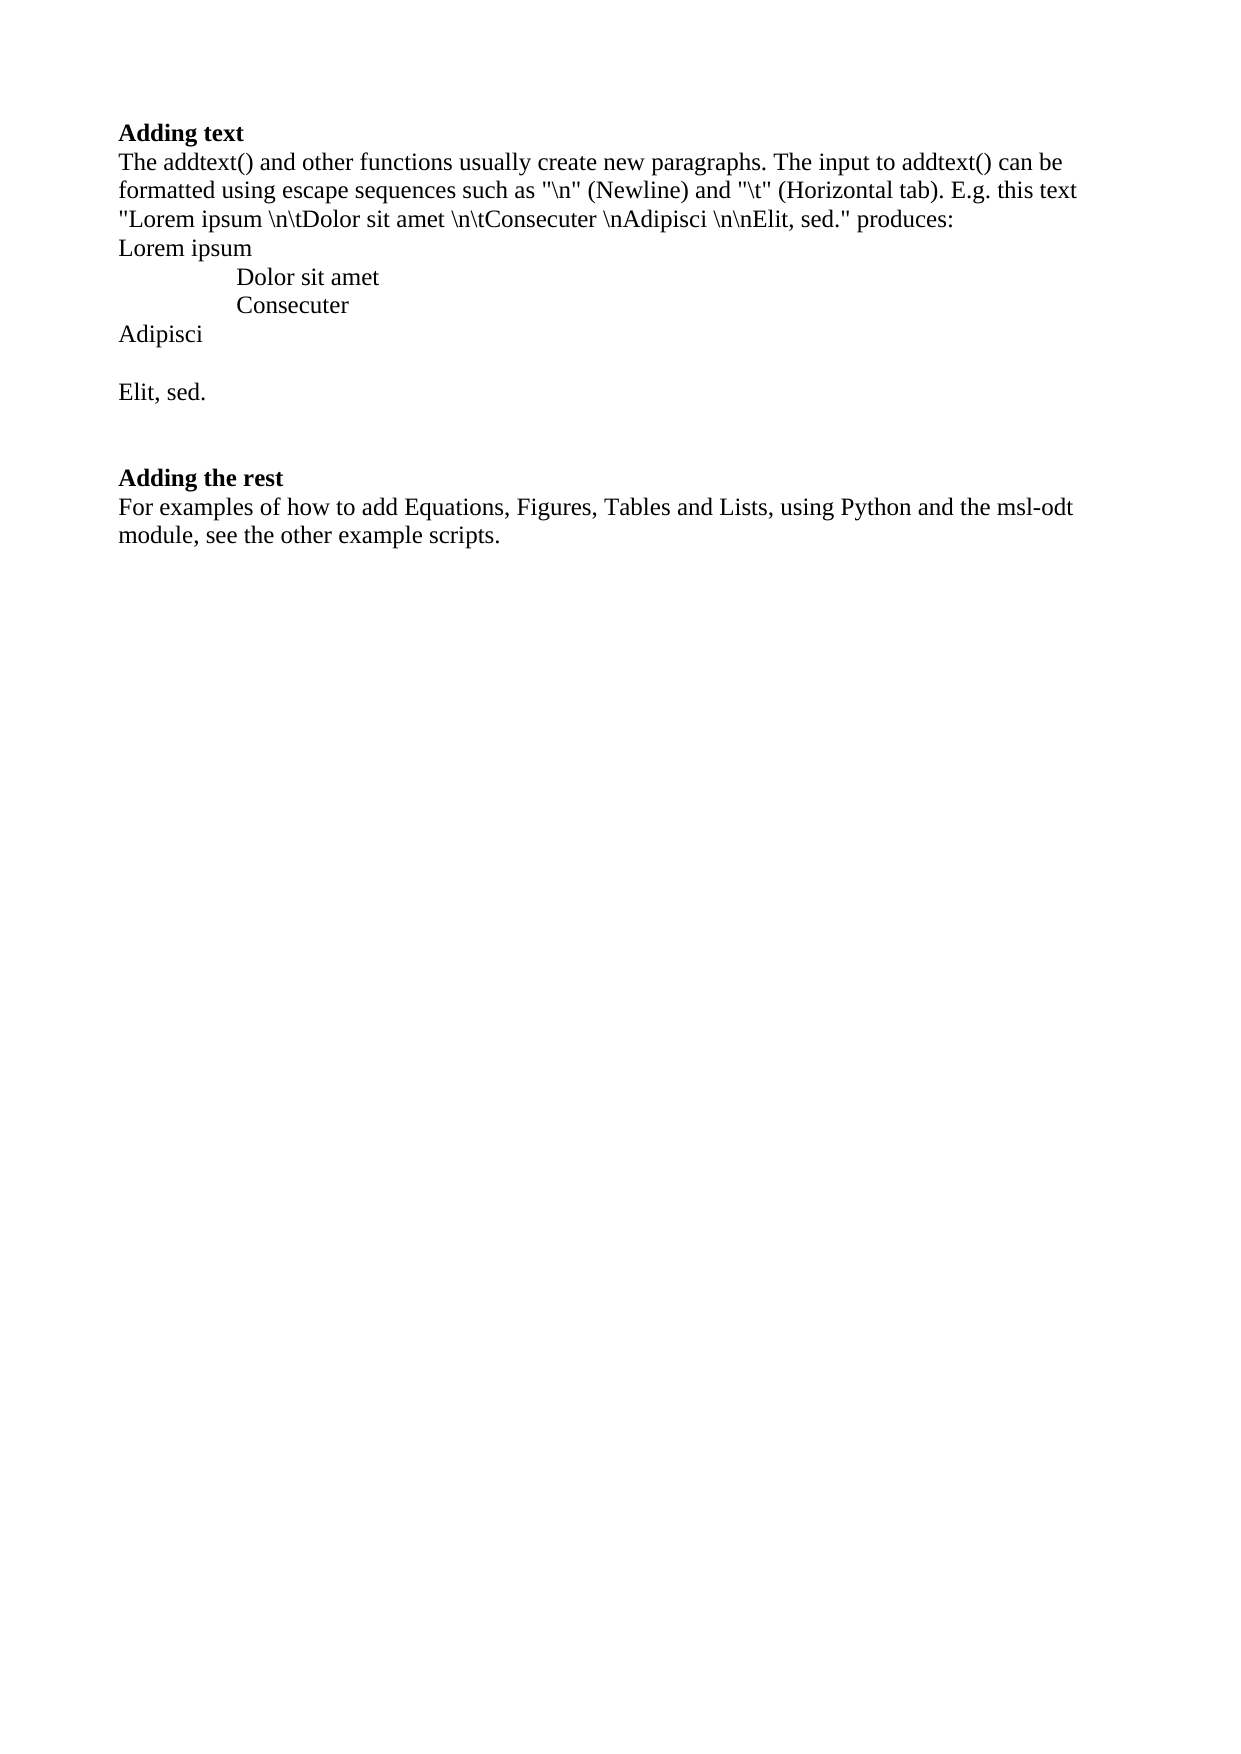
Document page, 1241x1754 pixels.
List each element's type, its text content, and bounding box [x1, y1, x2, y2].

text Lorem ipsum Dolor sit amet Consecuter Adipisci Elit, sed. [118, 233, 1122, 406]
text The addtext() and other functions usually create new paragraphs. The input to addtext() can be formatted using escape sequences such as "\n" (Newline) and "\t" (Horizontal tab). E.g. this text "Lorem ipsum \n\tDolor sit amet \n\tConsecuter \nAdipisci \n\nElit, sed." produces: [118, 147, 1122, 233]
subtitle Adding the rest [118, 463, 1122, 492]
text For examples of how to add Equations, Figures, Tables and Lists, using Python and the msl-odt module, see the other example scripts. [118, 492, 1122, 549]
subtitle Adding text [118, 118, 1122, 147]
